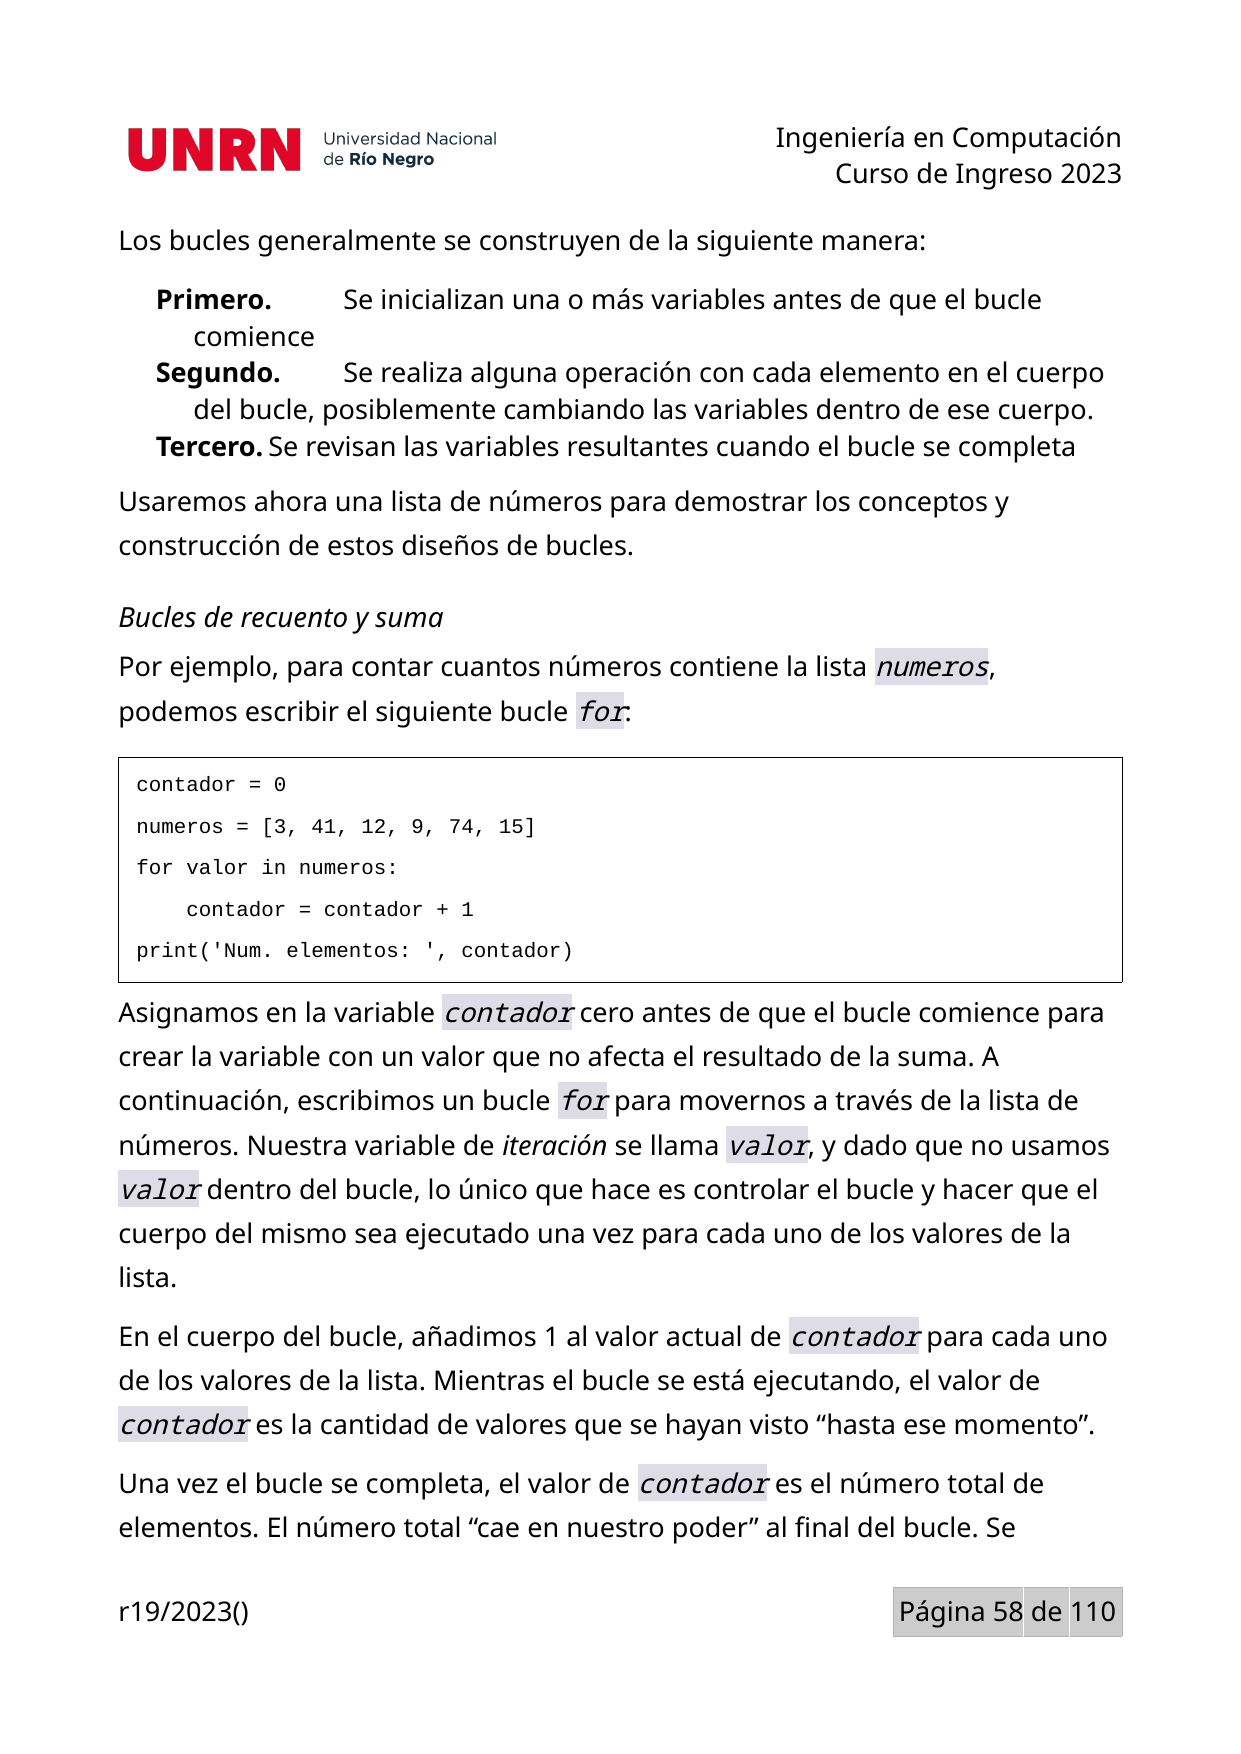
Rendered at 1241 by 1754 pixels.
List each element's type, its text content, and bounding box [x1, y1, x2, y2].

list Se revisan las variables resultantes cuando el bucle se completa [156, 428, 1122, 464]
text Usaremos ahora una lista de números para demostrar los conceptos y construcción de estos diseños de bucles. [118, 482, 1122, 563]
picture [118, 118, 505, 180]
text contador = contador + 1 [119, 881, 1122, 922]
text contador = 0 [119, 758, 1122, 798]
text print('Num. elementos: ', contador) [119, 922, 1122, 982]
text En el cuerpo del bucle, añadimos 1 al valor actual de contador para cada uno de los valores de la lista. Mientras el bucle se está ejecutando, el valor de contador es la cantidad de valores que se hayan visto “hasta ese momento”. [118, 1317, 1122, 1442]
text for valor in numeros: [119, 839, 1122, 881]
list Se realiza alguna operación con cada elemento en el cuerpo del bucle, posiblemente cambiando las variables dentro de ese cuerpo. [156, 354, 1122, 428]
text Asignamos en la variable contador cero antes de que el bucle comience para crear la variable con un valor que no afecta el resultado de la suma. A continuación, escribimos un bucle for para movernos a través de la lista de números. Nuestra variable de iteración se llama valor, y dado que no usamos valor dentro del bucle, lo único que hace es controlar el bucle y hacer que el cuerpo del mismo sea ejecutado una vez para cada uno de los valores de la lista. [118, 993, 1122, 1295]
text Por ejemplo, para contar cuantos números contiene la lista numeros, podemos escribir el siguiente bucle for: [118, 648, 1122, 729]
subtitle Bucles de recuento y suma [118, 598, 1122, 635]
text Una vez el bucle se completa, el valor de contador es el número total de elementos. El número total “cae en nuestro poder” al final del bucle. Se [118, 1464, 1122, 1545]
text numeros = [3, 41, 12, 9, 74, 15] [119, 798, 1122, 839]
list Se inicializan una o más variables antes de que el bucle comience [156, 280, 1122, 354]
text Los bucles generalmente se construyen de la siguiente manera: [118, 221, 1122, 258]
